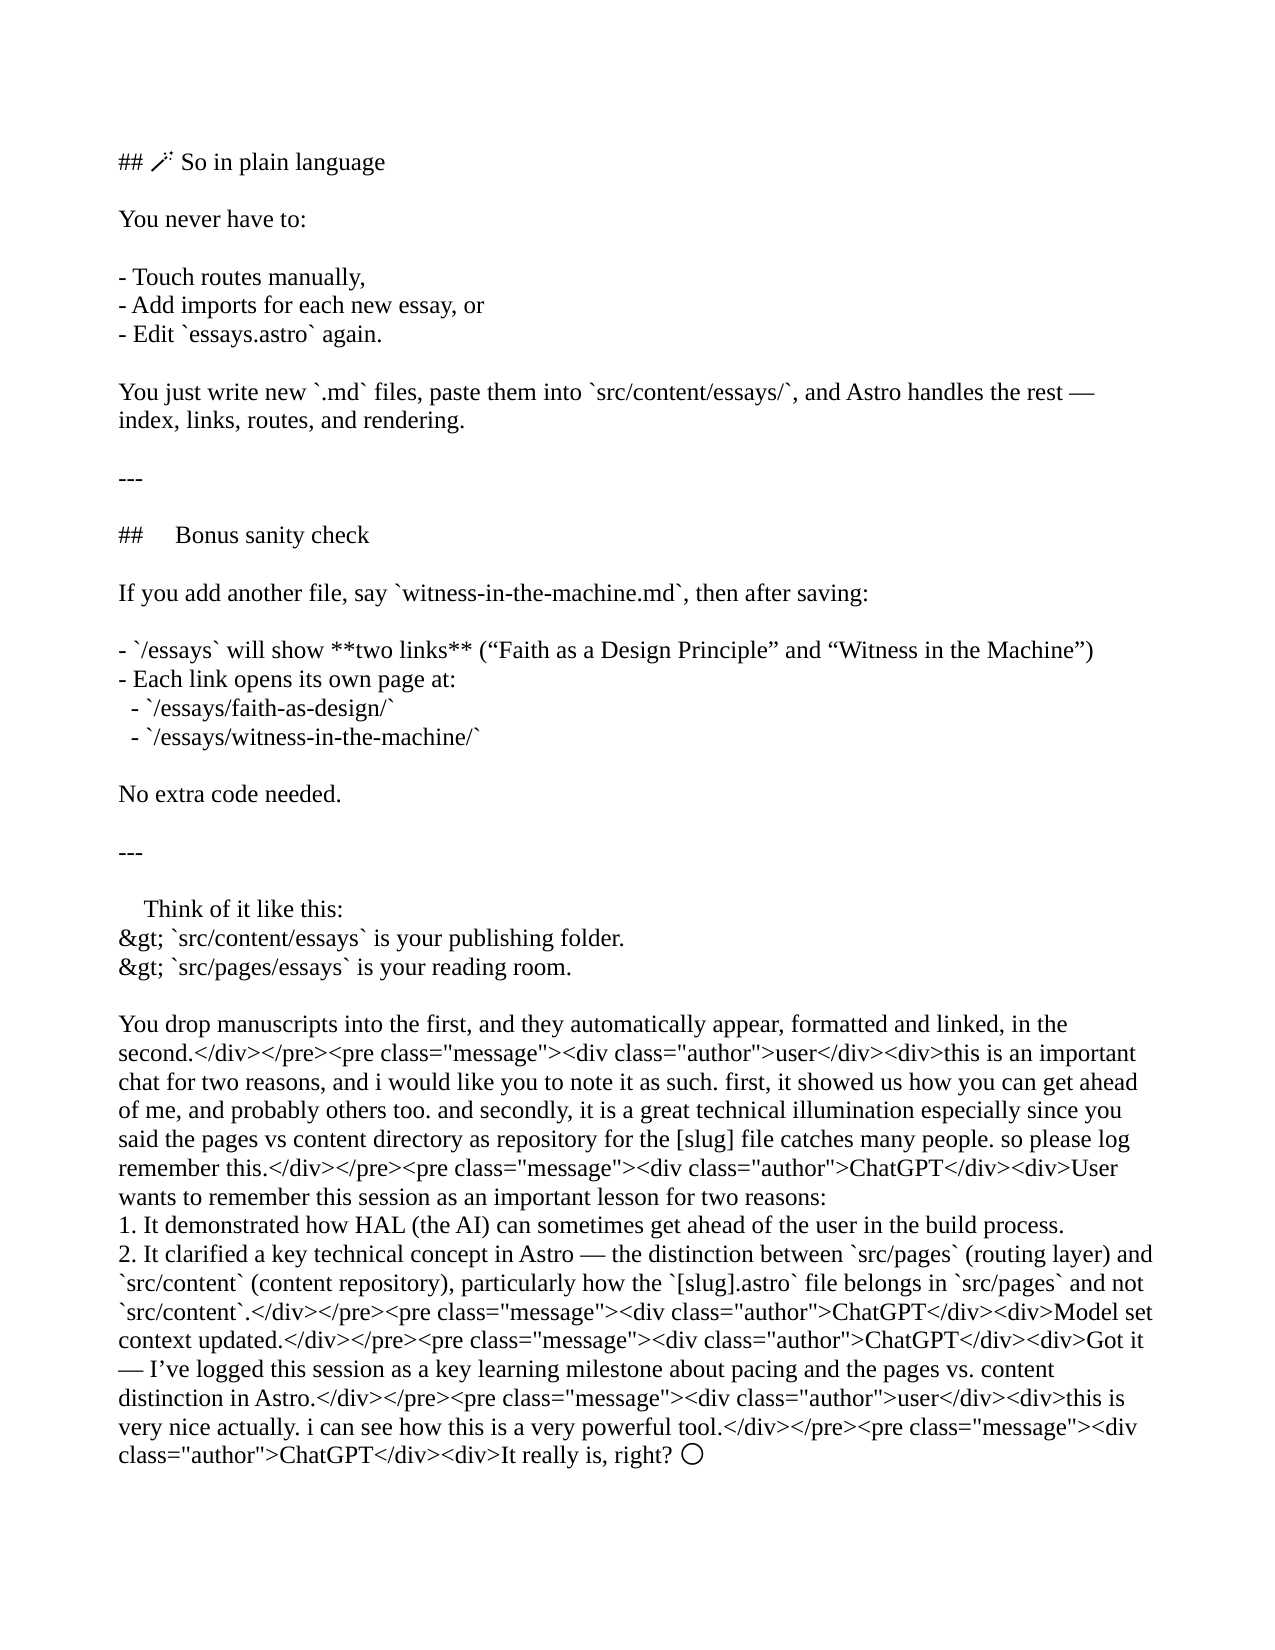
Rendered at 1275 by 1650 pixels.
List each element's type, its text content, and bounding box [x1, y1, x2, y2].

text --- [118, 837, 1157, 866]
text - Each link opens its own page at: [118, 664, 1157, 693]
text 💡 Think of it like this: [118, 894, 1157, 923]
text If you add another file, say `witness-in-the-machine.md`, then after saving: [118, 578, 1157, 607]
text 2. It clarified a key technical concept in Astro — the distinction between `src/pages` (routing layer) and `src/content` (content repository), particularly how the `[slug].astro` file belongs in `src/pages` and not `src/content`.</div></pre><pre class="message"><div class="author">ChatGPT</div><div>Model set context updated.</div></pre><pre class="message"><div class="author">ChatGPT</div><div>Got it — I’ve logged this session as a key learning milestone about pacing and the pages vs. content distinction in Astro.</div></pre><pre class="message"><div class="author">user</div><div>this is very nice actually. i can see how this is a very powerful tool.</div></pre><pre class="message"><div class="author">ChatGPT</div><div>It really is, right? 🌕 [118, 1239, 1157, 1469]
text - `/essays` will show **two links** (“Faith as a Design Principle” and “Witness in the Machine”) [118, 636, 1157, 664]
text ## 🪄 So in plain language [118, 147, 1157, 176]
text ## ✅ Bonus sanity check [118, 521, 1157, 549]
text - `/essays/faith-as-design/` [118, 693, 1157, 722]
text &gt; `src/pages/essays` is your reading room. [118, 952, 1157, 981]
text - `/essays/witness-in-the-machine/` [118, 722, 1157, 751]
text You never have to: [118, 204, 1157, 233]
text --- [118, 463, 1157, 492]
text - Touch routes manually, [118, 262, 1157, 291]
text No extra code needed. [118, 779, 1157, 808]
text - Add imports for each new essay, or [118, 291, 1157, 319]
text &gt; `src/content/essays` is your publishing folder. [118, 923, 1157, 952]
text 1. It demonstrated how HAL (the AI) can sometimes get ahead of the user in the build process. [118, 1211, 1157, 1239]
text You drop manuscripts into the first, and they automatically appear, formatted and linked, in the second.</div></pre><pre class="message"><div class="author">user</div><div>this is an important chat for two reasons, and i would like you to note it as such. first, it showed us how you can get ahead of me, and probably others too. and secondly, it is a great technical illumination especially since you said the pages vs content directory as repository for the [slug] file catches many people. so please log remember this.</div></pre><pre class="message"><div class="author">ChatGPT</div><div>User wants to remember this session as an important lesson for two reasons: [118, 1009, 1157, 1211]
text You just write new `.md` files, paste them into `src/content/essays/`, and Astro handles the rest — index, links, routes, and rendering. [118, 377, 1157, 434]
text - Edit `essays.astro` again. [118, 319, 1157, 348]
